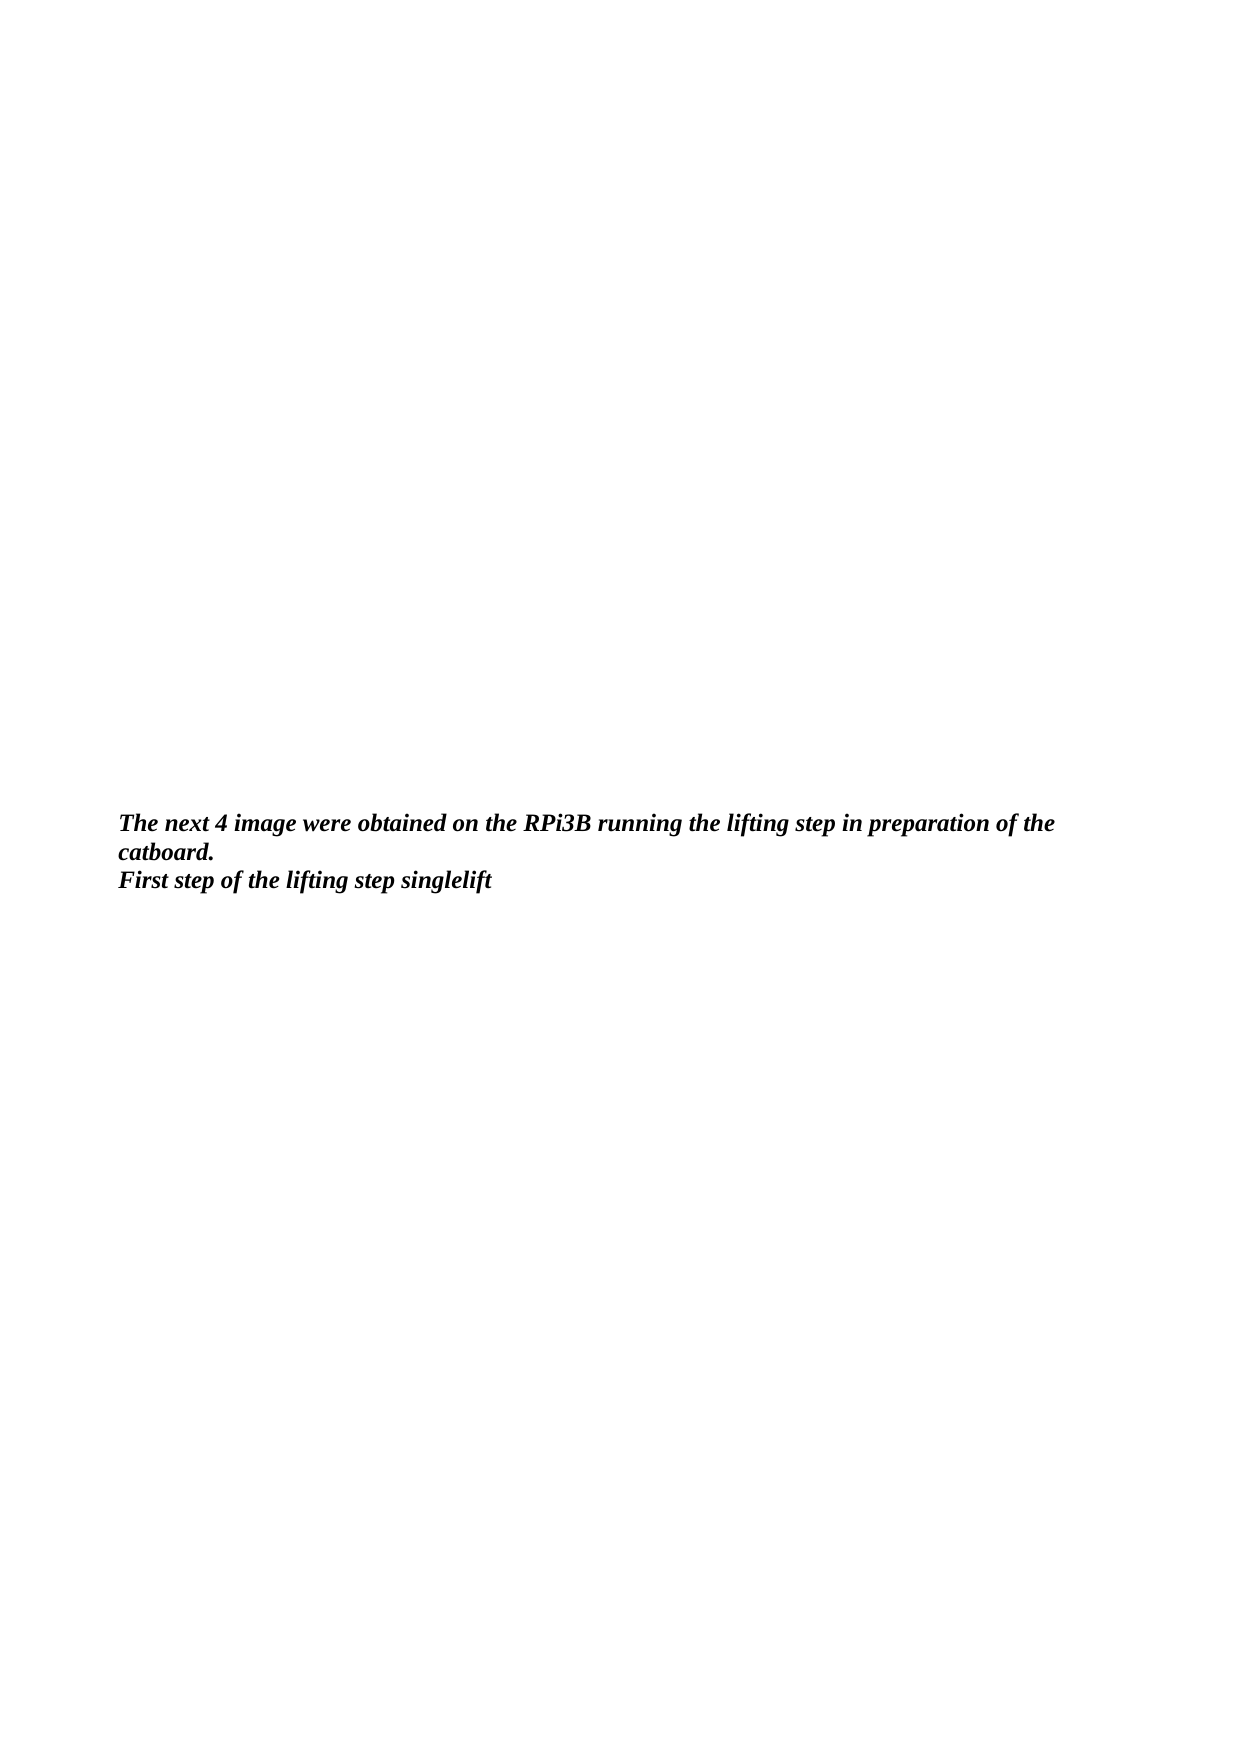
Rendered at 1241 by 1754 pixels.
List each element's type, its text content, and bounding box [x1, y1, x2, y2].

text First step of the lifting step singlelift [118, 866, 1122, 894]
text The next 4 image were obtained on the RPi3B running the lifting step in preparation of the catboard. [118, 808, 1122, 866]
